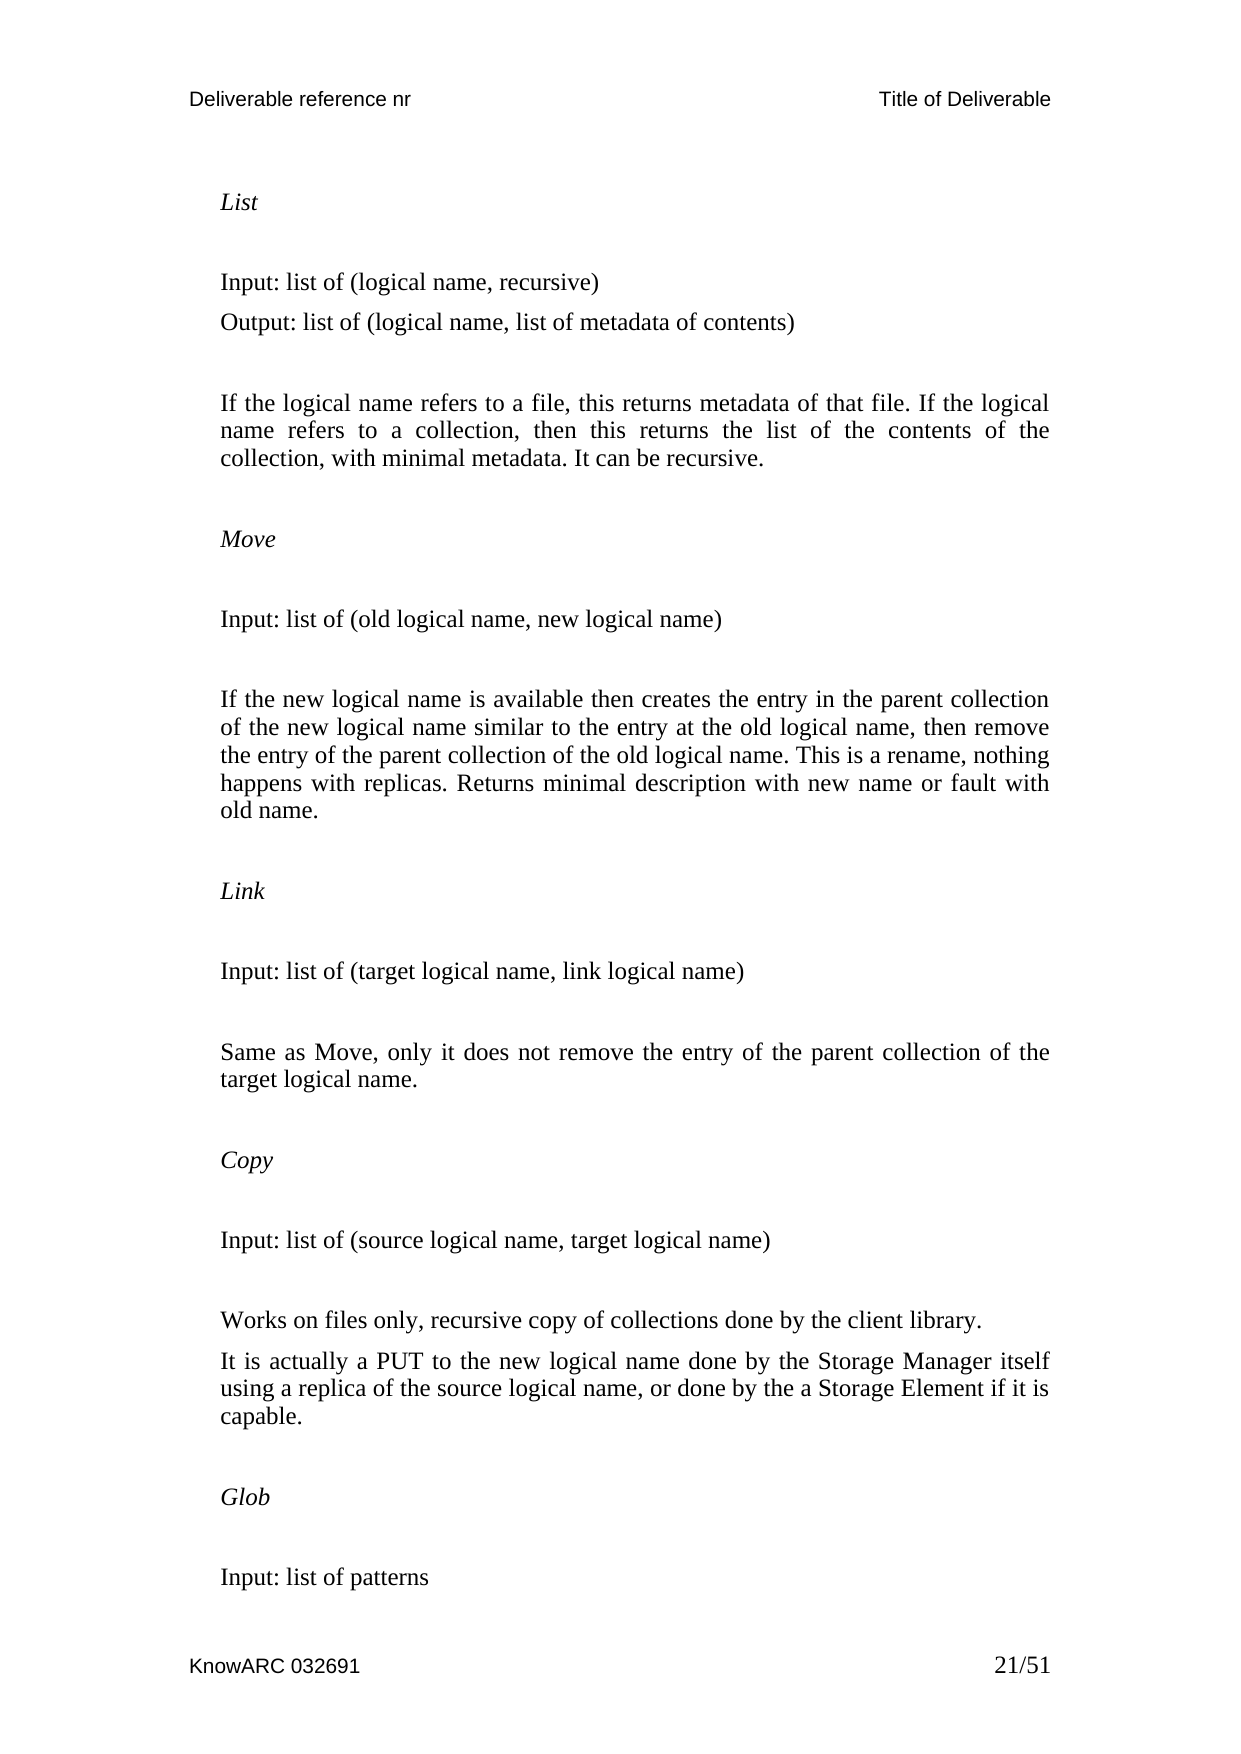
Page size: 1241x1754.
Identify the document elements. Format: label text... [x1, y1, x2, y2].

text If the new logical name is available then creates the entry in the parent collection of the new logical name similar to the entry at the old logical name, then remove the entry of the parent collection of the old logical name. This is a rename, nothing happens with replicas. Returns minimal description with new name or fault with old name. [220, 686, 1051, 824]
text Link [220, 877, 1051, 904]
text Glob [220, 1483, 1051, 1510]
text Input: list of (old logical name, new logical name) [220, 605, 1051, 633]
text Input: list of patterns [220, 1563, 1051, 1591]
text Same as Move, only it does not remove the entry of the parent collection of the target logical name. [220, 1038, 1051, 1093]
text Output: list of (logical name, list of metadata of contents) [220, 308, 1051, 336]
text List [220, 188, 1051, 216]
text It is actually a PUT to the new logical name done by the Storage Manager itself using a replica of the source logical name, or done by the a Storage Element if it is capable. [220, 1347, 1051, 1430]
text Copy [220, 1146, 1051, 1173]
text Input: list of (target logical name, link logical name) [220, 957, 1051, 985]
text Input: list of (logical name, recursive) [220, 268, 1051, 296]
text Input: list of (source logical name, target logical name) [220, 1226, 1051, 1254]
text Works on files only, recursive copy of collections done by the client library. [220, 1307, 1051, 1334]
text If the logical name refers to a file, this returns metadata of that file. If the logical name refers to a collection, then this returns the list of the contents of the collection, with minimal metadata. It can be recursive. [220, 389, 1051, 472]
text Move [220, 525, 1051, 552]
